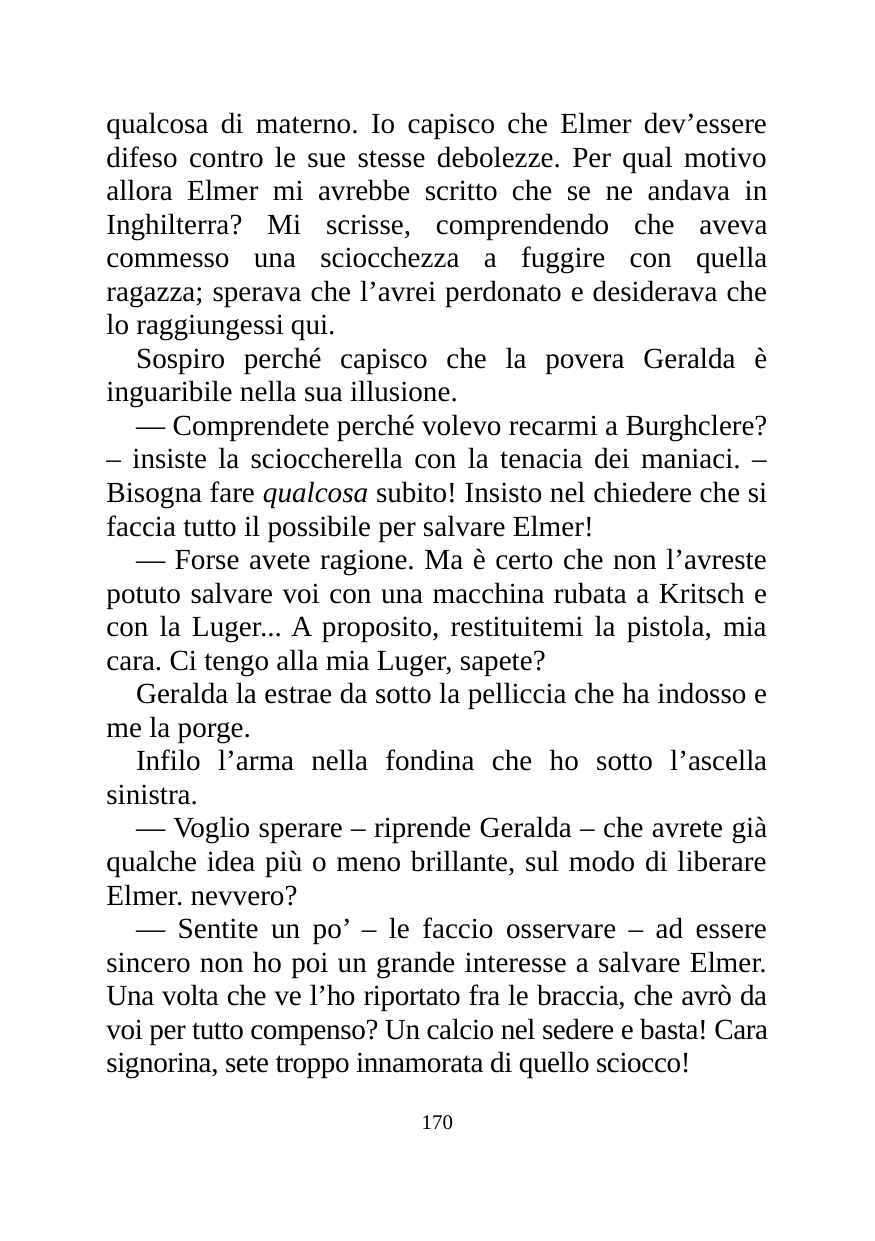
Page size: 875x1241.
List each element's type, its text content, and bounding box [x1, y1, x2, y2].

text Infilo l’arma nella fondina che ho sotto l’ascella sinistra. [106, 743, 768, 811]
text Sospiro perché capisco che la povera Geralda è inguaribile nella sua illusione. [106, 341, 768, 408]
text Geralda la estrae da sotto la pelliccia che ha indosso e me la porge. [106, 676, 768, 743]
text qualcosa di materno. Io capisco che Elmer dev’essere difeso contro le sue stesse debolezze. Per qual motivo allora Elmer mi avrebbe scritto che se ne andava in Inghilterra? Mi scrisse, comprendendo che aveva commesso una sciocchezza a fuggire con quella ragazza; sperava che l’avrei perdonato e desiderava che lo raggiungessi qui. [106, 106, 768, 341]
text — Voglio sperare – riprende Geralda – che avrete già qualche idea più o meno brillante, sul modo di liberare Elmer. nevvero? [106, 811, 768, 911]
text — Forse avete ragione. Ma è certo che non l’avreste potuto salvare voi con una macchina rubata a Kritsch e con la Luger... A proposito, restituitemi la pistola, mia cara. Ci tengo alla mia Luger, sapete? [106, 542, 768, 676]
text — Comprendete perché volevo recarmi a Burghclere? – insiste la scioccherella con la tenacia dei maniaci. – Bisogna fare qualcosa subito! Insisto nel chiedere che si faccia tutto il possibile per salvare Elmer! [106, 408, 768, 542]
text — Sentite un po’ – le faccio osservare – ad essere sincero non ho poi un grande interesse a salvare Elmer. Una volta che ve l’ho riportato fra le braccia, che avrò da voi per tutto compenso? Un calcio nel sedere e basta! Cara signorina, sete troppo innamorata di quello sciocco! [106, 911, 768, 1079]
